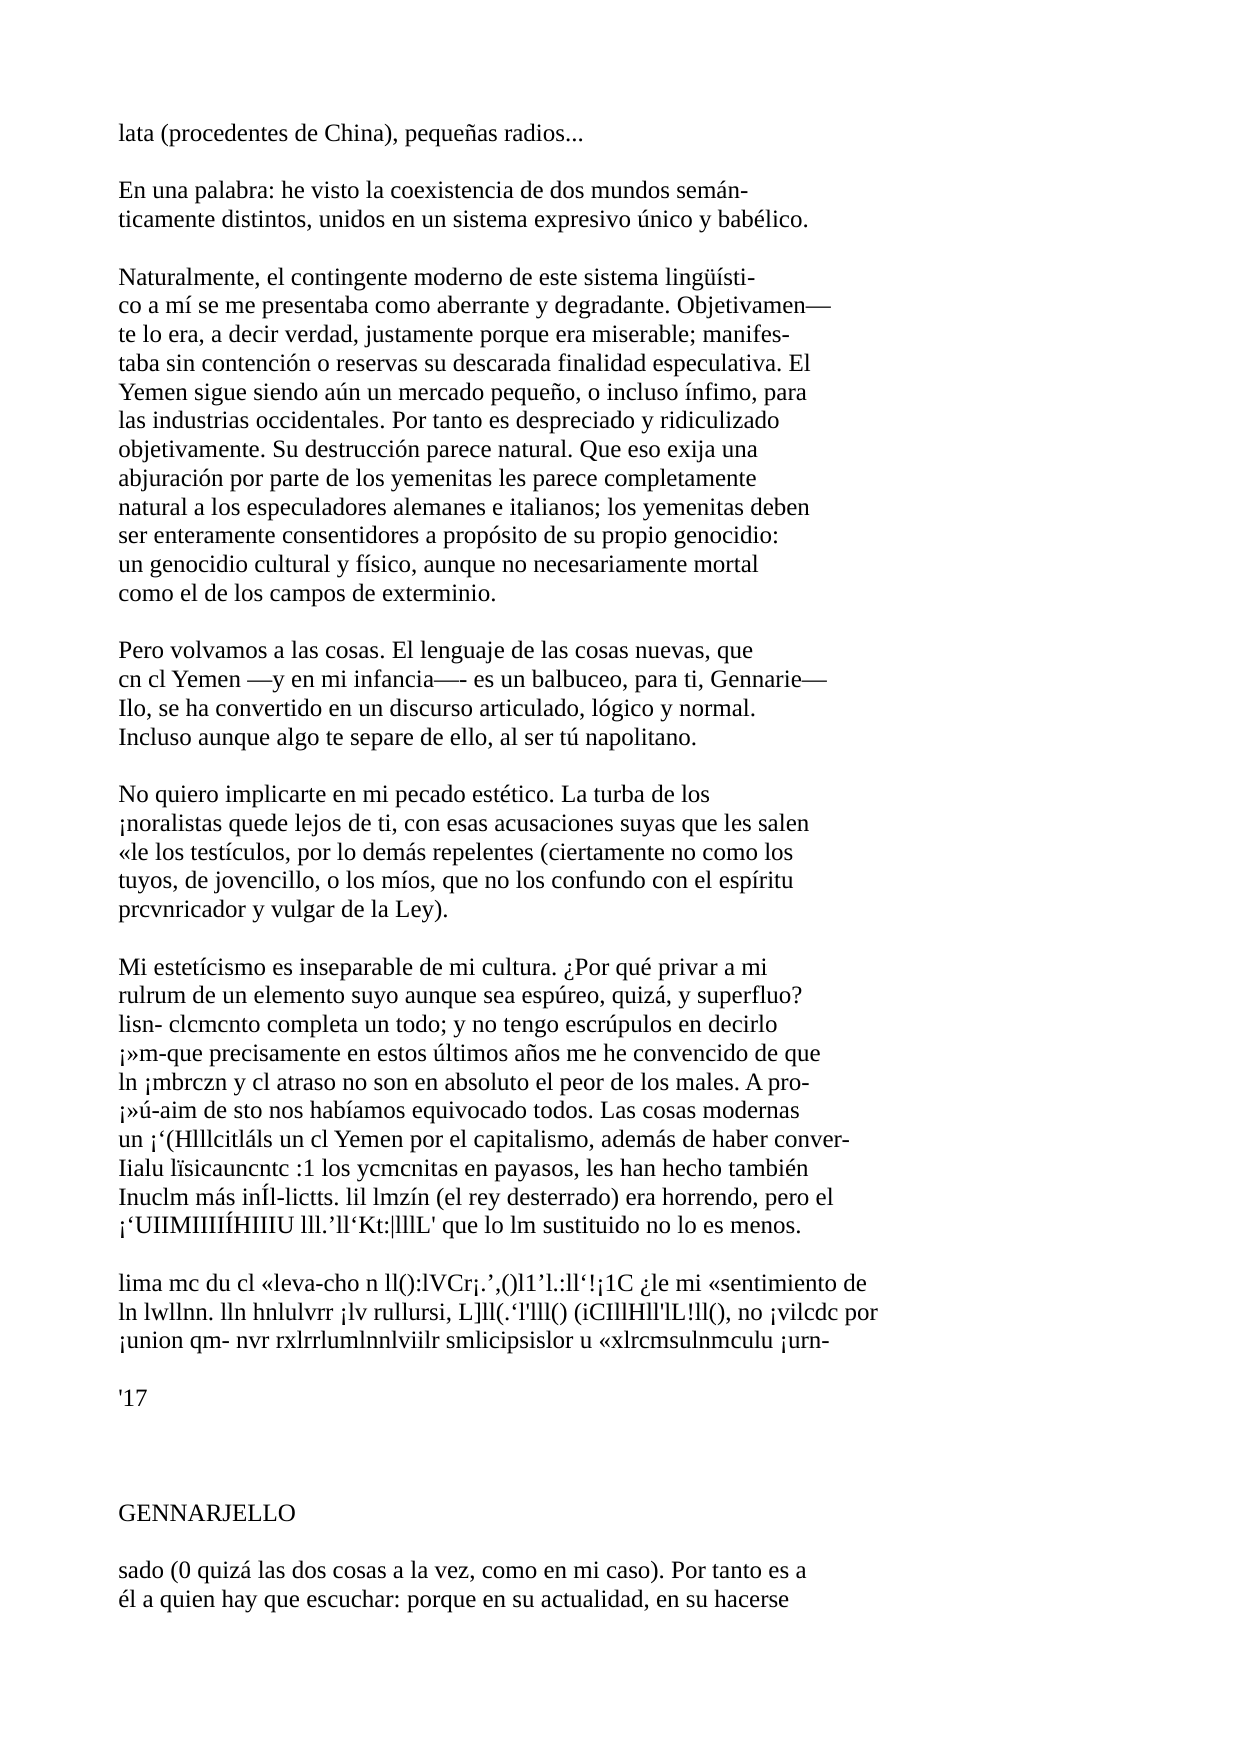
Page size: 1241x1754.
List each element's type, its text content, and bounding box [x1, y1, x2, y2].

text ¡noralistas quede lejos de ti, con esas acusaciones suyas que les salen [118, 808, 1122, 837]
text Iialu lïsicauncntc :1 los ycmcnitas en payasos, les han hecho también [118, 1153, 1122, 1182]
text Inuclm más inÍl-lictts. lil lmzín (el rey desterrado) era horrendo, pero el [118, 1182, 1122, 1211]
text «le los testículos, por lo demás repelentes (ciertamente no como los [118, 837, 1122, 866]
text ln lwllnn. lln hnlulvrr ¡lv rullursi, L]ll(.‘l'lll() (iCIllHll'lL!ll(), no ¡vilcdc por [118, 1297, 1122, 1326]
text Incluso aunque algo te separe de ello, al ser tú napolitano. [118, 722, 1122, 751]
text prcvnricador y vulgar de la Ley). [118, 894, 1122, 923]
text GENNARJELLO [118, 1498, 1122, 1527]
text '17 [118, 1383, 1122, 1412]
text ln ¡mbrczn y cl atraso no son en absoluto el peor de los males. A pro- [118, 1067, 1122, 1096]
text No quiero implicarte en mi pecado estético. La turba de los [118, 779, 1122, 808]
text un genocidio cultural y físico, aunque no necesariamente mortal [118, 549, 1122, 578]
text cn cl Yemen —y en mi infancia—- es un balbuceo, para ti, Gennarie— [118, 664, 1122, 693]
text Mi estetícismo es inseparable de mi cultura. ¿Por qué privar a mi [118, 952, 1122, 981]
text Pero volvamos a las cosas. El lenguaje de las cosas nuevas, que [118, 636, 1122, 664]
text taba sin contención o reservas su descarada finalidad especulativa. El [118, 348, 1122, 377]
text ¡»ú-aim de sto nos habíamos equivocado todos. Las cosas modernas [118, 1096, 1122, 1124]
text ser enteramente consentidores a propósito de su propio genocidio: [118, 521, 1122, 549]
text ¡»m-que precisamente en estos últimos años me he convencido de que [118, 1038, 1122, 1067]
text natural a los especuladores alemanes e italianos; los yemenitas deben [118, 492, 1122, 521]
text como el de los campos de exterminio. [118, 578, 1122, 607]
text Naturalmente, el contingente moderno de este sistema lingüísti- [118, 262, 1122, 291]
text objetivamente. Su destrucción parece natural. Que eso exija una [118, 434, 1122, 463]
text ¡‘UIIMIIIIÍHIIIU lll.’ll‘Kt:|lllL' que lo lm sustituido no lo es menos. [118, 1211, 1122, 1239]
text abjuración por parte de los yemenitas les parece completamente [118, 463, 1122, 492]
text lisn- clcmcnto completa un todo; y no tengo escrúpulos en decirlo [118, 1009, 1122, 1038]
text ticamente distintos, unidos en un sistema expresivo único y babélico. [118, 204, 1122, 233]
text las industrias occidentales. Por tanto es despreciado y ridiculizado [118, 406, 1122, 434]
text te lo era, a decir verdad, justamente porque era miserable; manifes- [118, 319, 1122, 348]
text En una palabra: he visto la coexistencia de dos mundos semán- [118, 176, 1122, 204]
text Yemen sigue siendo aún un mercado pequeño, o incluso ínfimo, para [118, 377, 1122, 406]
text sado (0 quizá las dos cosas a la vez, como en mi caso). Por tanto es a [118, 1556, 1122, 1584]
text rulrum de un elemento suyo aunque sea espúreo, quizá, y superfluo? [118, 981, 1122, 1009]
text tuyos, de jovencillo, o los míos, que no los confundo con el espíritu [118, 866, 1122, 894]
text Ilo, se ha convertido en un discurso articulado, lógico y normal. [118, 693, 1122, 722]
text ¡union qm- nvr rxlrrlumlnnlviilr smlicipsislor u «xlrcmsulnmculu ¡urn- [118, 1326, 1122, 1354]
text lima mc du cl «leva-cho n ll():lVCr¡.’,()l1’l.:ll‘!¡1C ¿le mi «sentimiento de [118, 1268, 1122, 1297]
text co a mí se me presentaba como aberrante y degradante. Objetivamen— [118, 291, 1122, 319]
text un ¡‘(Hlllcitláls un cl Yemen por el capitalismo, además de haber conver- [118, 1124, 1122, 1153]
text él a quien hay que escuchar: porque en su actualidad, en su hacerse [118, 1584, 1122, 1613]
text lata (procedentes de China), pequeñas radios... [118, 118, 1122, 147]
